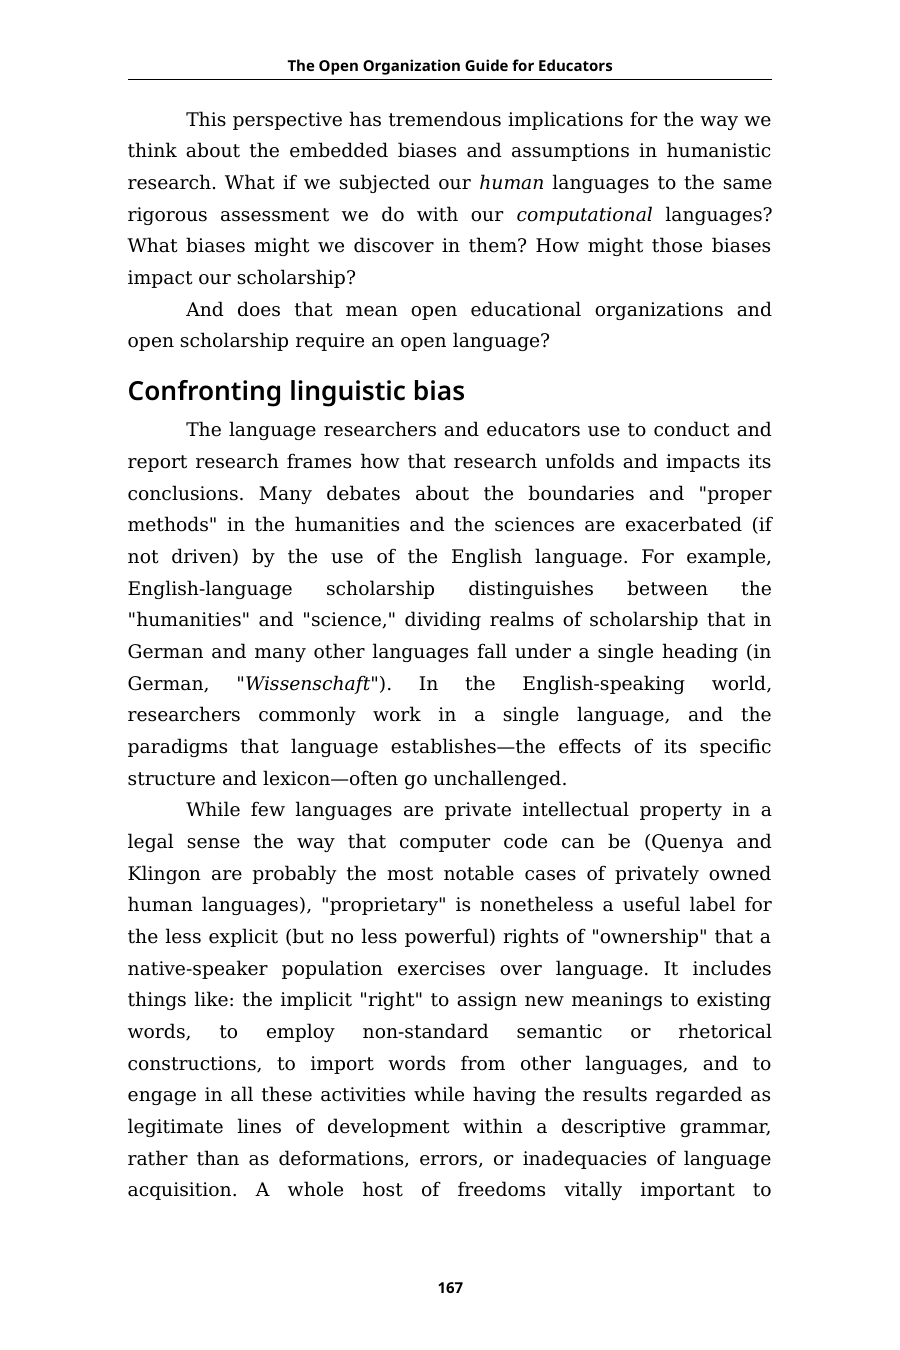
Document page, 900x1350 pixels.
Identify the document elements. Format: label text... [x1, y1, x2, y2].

text The language researchers and educators use to conduct and report research frames how that research unfolds and impacts its conclusions. Many debates about the boundaries and "proper methods" in the humanities and the sciences are exacerbated (if not driven) by the use of the English language. For example, English-language scholarship distinguishes between the "humanities" and "science," dividing realms of scholarship that in German and many other languages fall under a single heading (in German, "Wissenschaft"). In the English-speaking world, researchers commonly work in a single language, and the paradigms that language establishes—the effects of its specific structure and lexicon—often go unchallenged. [127, 419, 772, 790]
text And does that mean open educational organizations and open scholarship require an open language? [127, 299, 772, 352]
text While few languages are private intellectual property in a legal sense the way that computer code can be (Quenya and Klingon are probably the most notable cases of privately owned human languages), "proprietary" is nonetheless a useful label for the less explicit (but no less powerful) rights of "ownership" that a native-speaker population exercises over language. It includes things like: the implicit "right" to assign new meanings to existing words, to employ non-standard semantic or rhetorical constructions, to import words from other languages, and to engage in all these activities while having the results regarded as legitimate lines of development within a descriptive grammar, rather than as deformations, errors, or inadequacies of language acquisition. A whole host of freedoms vitally important to [127, 799, 772, 1201]
subtitle Confronting linguistic bias [127, 377, 772, 407]
text This perspective has tremendous implications for the way we think about the embedded biases and assumptions in humanistic research. What if we subjected our human languages to the same rigorous assessment we do with our computational languages? What biases might we discover in them? How might those biases impact our scholarship? [127, 109, 772, 289]
